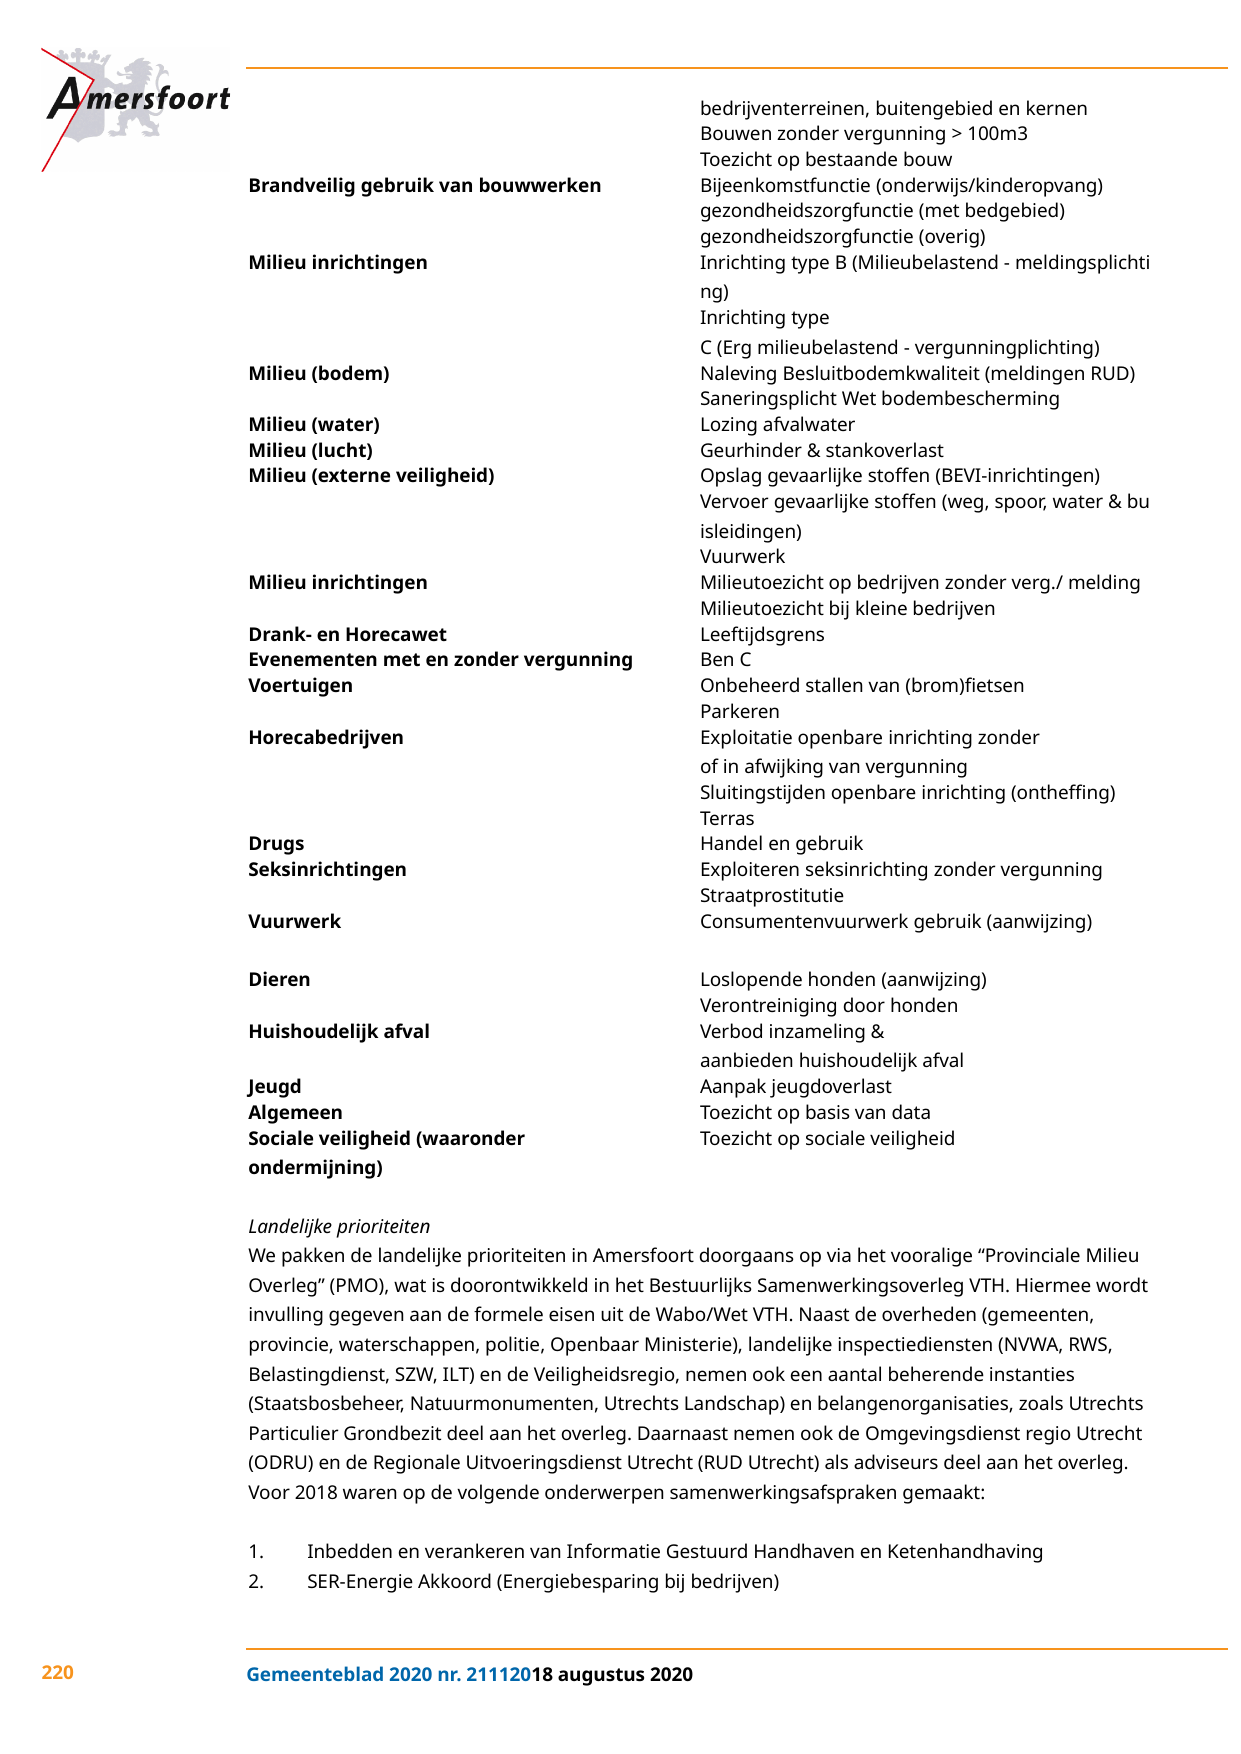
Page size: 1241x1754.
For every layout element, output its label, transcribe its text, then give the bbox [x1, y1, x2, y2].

text Landelijke prioriteiten [248, 1213, 1152, 1238]
table_cell Opslag gevaarlijke stoffen (BEVI-inrichtingen) [700, 463, 1152, 488]
table_cell Milieu (water) [248, 411, 700, 437]
table_cell Inrichting type C (Erg milieubelastend - vergunningplichting) [700, 305, 1152, 360]
table_cell Drank- en Horecawet [248, 621, 700, 647]
table_cell Drugs [248, 831, 700, 856]
table_cell [248, 698, 700, 724]
text We pakken de landelijke prioriteiten in Amersfoort doorgaans op via het vooralige “Provinciale Milieu Overleg” (PMO), wat is doorontwikkeld in het Bestuurlijks Samenwerkingsoverleg VTH. Hiermee wordt invulling gegeven aan de formele eisen uit de Wabo/Wet VTH. Naast de overheden (gemeenten, provincie, waterschappen, politie, Openbaar Ministerie), landelijke inspectiediensten (NVWA, RWS, Belastingdienst, SZW, ILT) en de Veiligheidsregio, nemen ook een aantal beherende instanties (Staatsbosbeheer, Natuurmonumenten, Utrechts Landschap) en belangenorganisaties, zoals Utrechts Particulier Grondbezit deel aan het overleg. Daarnaast nemen ook de Omgevingsdienst regio Utrecht (ODRU) en de Regionale Uitvoeringsdienst Utrecht (RUD Utrecht) als adviseurs deel aan het overleg. Voor 2018 waren op de volgende onderwerpen samenwerkingsafspraken gemaakt: [248, 1242, 1152, 1505]
table_cell Bouwen zonder vergunning > 100m3 [700, 121, 1152, 146]
table_cell [248, 882, 700, 908]
table_cell Terras [700, 805, 1152, 831]
table_cell Milieu (lucht) [248, 437, 700, 463]
table_cell Verontreiniging door honden [700, 992, 1152, 1018]
table_cell Milieu (externe veiligheid) [248, 463, 700, 488]
list SER-Energie Akkoord (Energiebesparing bij bedrijven) [248, 1568, 1152, 1593]
table_cell Ben C [700, 647, 1152, 672]
table_cell Milieu inrichtingen [248, 570, 700, 595]
table_cell Vuurwerk [248, 908, 700, 933]
picture [41, 47, 231, 172]
table_cell Exploiteren seksinrichting zonder vergunning [700, 856, 1152, 882]
table_cell Toezicht op bestaande bouw [700, 146, 1152, 172]
table_cell Saneringsplicht Wet bodembescherming [700, 386, 1152, 411]
table_cell gezondheidszorgfunctie (met bedgebied) [700, 198, 1152, 223]
table_cell Toezicht op basis van data [700, 1099, 1152, 1125]
table_cell Horecabedrijven [248, 724, 700, 779]
table_cell Handel en gebruik [700, 831, 1152, 856]
table_cell Algemeen [248, 1099, 700, 1125]
table_cell Consumentenvuurwerk gebruik (aanwijzing) [700, 908, 1152, 933]
table_cell [248, 595, 700, 621]
table_cell [248, 386, 700, 411]
table_cell Sluitingstijden openbare inrichting (ontheffing) [700, 779, 1152, 805]
table_cell Milieu inrichtingen [248, 249, 700, 304]
table_cell Geurhinder & stankoverlast [700, 437, 1152, 463]
table_cell Sociale veiligheid (waaronder ondermijning) [248, 1125, 700, 1180]
table_cell Voertuigen [248, 673, 700, 698]
table_cell Lozing afvalwater [700, 411, 1152, 437]
table_cell [248, 489, 700, 544]
table_cell Bijeenkomstfunctie (onderwijs/kinderopvang) [700, 172, 1152, 198]
table_cell [248, 805, 700, 831]
table_cell [248, 95, 700, 121]
table_cell [248, 121, 700, 146]
table_cell Milieu (bodem) [248, 360, 700, 386]
table_header Dieren [248, 966, 700, 992]
table_cell Straatprostitutie [700, 882, 1152, 908]
table_cell Toezicht op sociale veiligheid [700, 1125, 1152, 1180]
table_cell Leeftijdsgrens [700, 621, 1152, 647]
table_cell Parkeren [700, 698, 1152, 724]
table_cell Evenementen met en zonder vergunning [248, 647, 700, 672]
table_cell Brandveilig gebruik van bouwwerken [248, 172, 700, 198]
table_cell [248, 198, 700, 223]
table_cell [248, 146, 700, 172]
table_cell Inrichting type B (Milieubelastend - meldingsplichting) [700, 249, 1152, 304]
table_cell gezondheidszorgfunctie (overig) [700, 224, 1152, 249]
table_cell [248, 544, 700, 569]
table_cell Milieutoezicht op bedrijven zonder verg./ melding [700, 570, 1152, 595]
list Inbedden en verankeren van Informatie Gestuurd Handhaven en Ketenhandhaving [248, 1538, 1152, 1564]
table_cell Milieutoezicht bij kleine bedrijven [700, 595, 1152, 621]
table_cell Onbeheerd stallen van (brom)fietsen [700, 673, 1152, 698]
table_header Loslopende honden (aanwijzing) [700, 966, 1152, 992]
table_cell [248, 224, 700, 249]
table_cell Huishoudelijk afval [248, 1018, 700, 1073]
table_cell [248, 992, 700, 1018]
table_cell Vuurwerk [700, 544, 1152, 569]
table_cell [248, 305, 700, 360]
table_cell Verbod inzameling & aanbieden huishoudelijk afval [700, 1018, 1152, 1073]
table_cell Exploitatie openbare inrichting zonder of in afwijking van vergunning [700, 724, 1152, 779]
table_cell Aanpak jeugdoverlast [700, 1073, 1152, 1099]
table_cell [248, 779, 700, 805]
table_cell Jeugd [248, 1073, 700, 1099]
table_cell Vervoer gevaarlijke stoffen (weg, spoor, water & buisleidingen) [700, 489, 1152, 544]
table_cell Naleving Besluitbodemkwaliteit (meldingen RUD) [700, 360, 1152, 386]
table_cell Seksinrichtingen [248, 856, 700, 882]
table_cell bedrijventerreinen, buitengebied en kernen [700, 95, 1152, 121]
